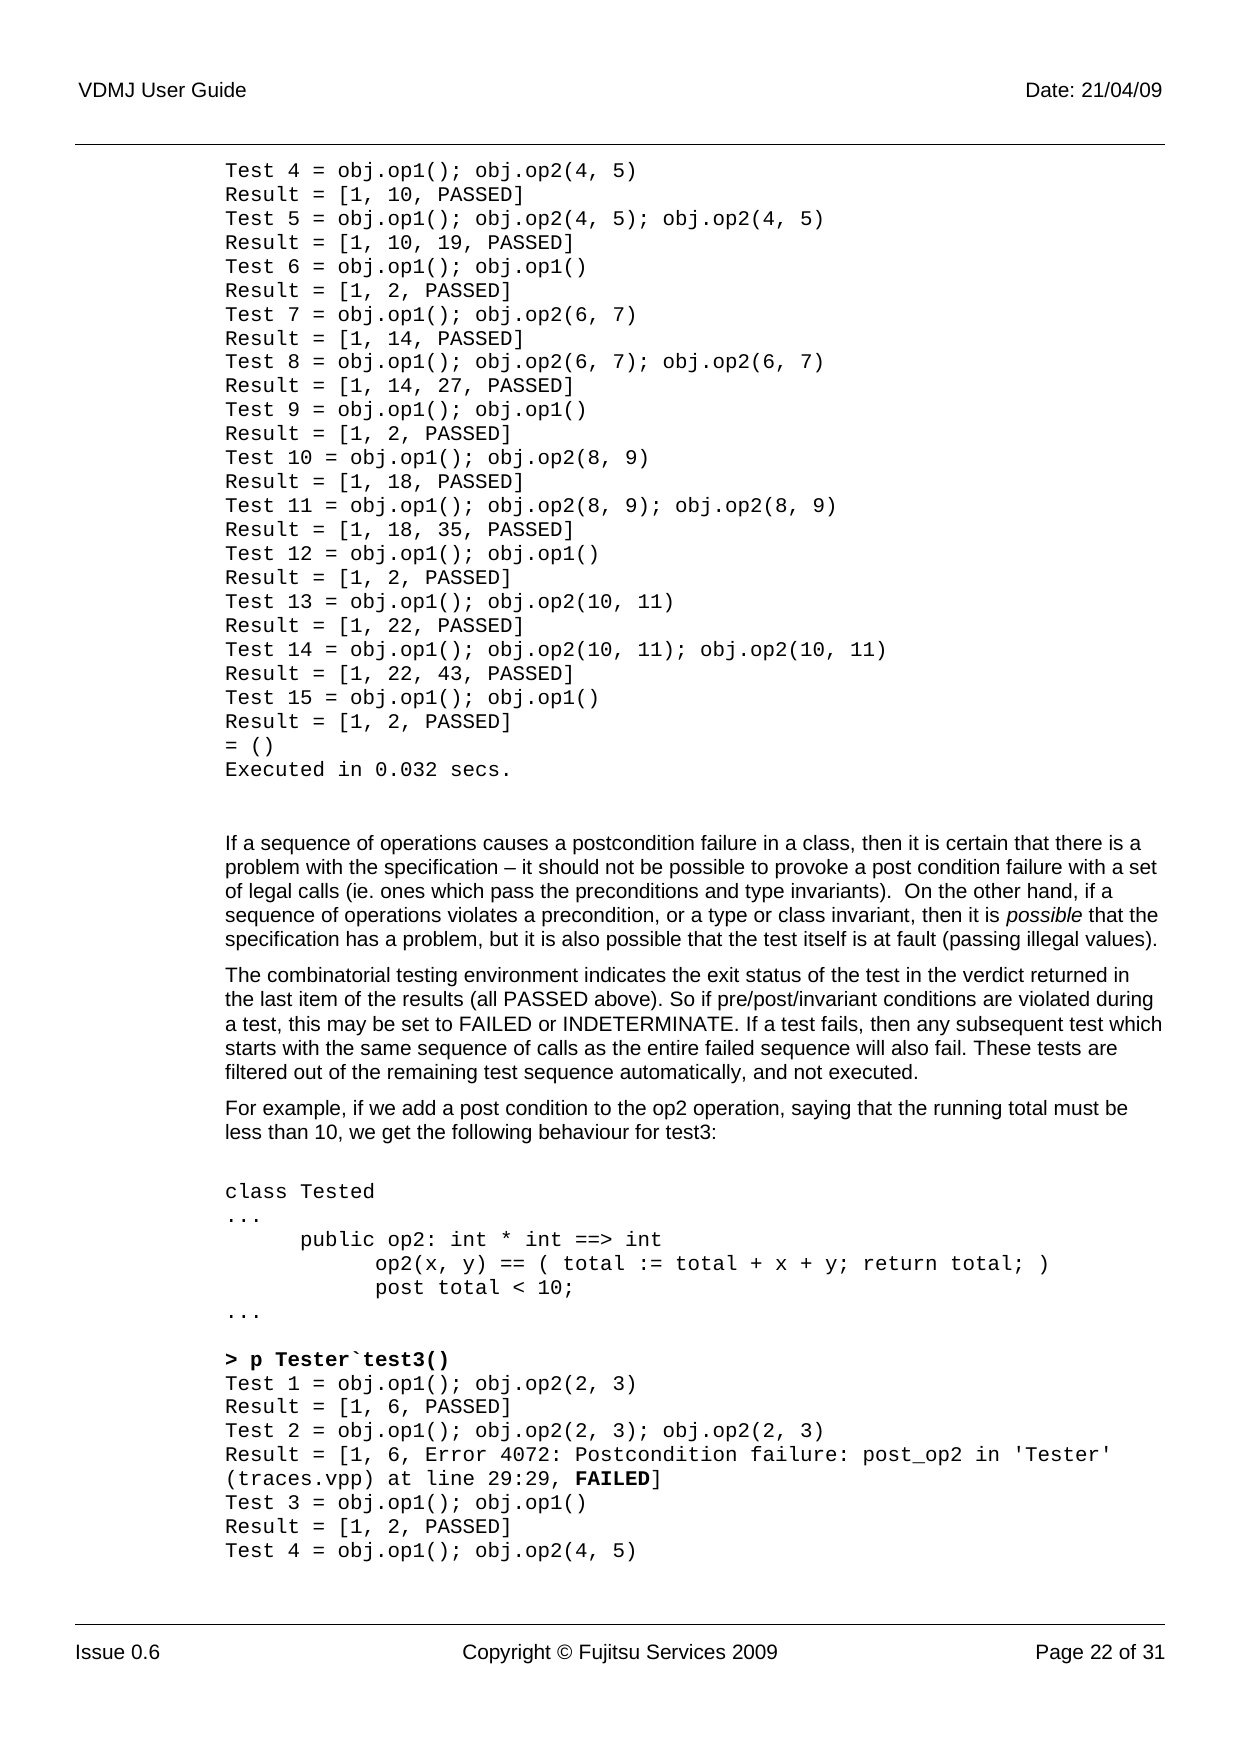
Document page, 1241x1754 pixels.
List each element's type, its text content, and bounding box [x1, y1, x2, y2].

text Result = [1, 2, PASSED] [225, 423, 1165, 447]
text Test 5 = obj.op1(); obj.op2(4, 5); obj.op2(4, 5) [225, 208, 1165, 232]
text post total < 10; [225, 1277, 1165, 1301]
text Result = [1, 2, PASSED] [225, 711, 1165, 735]
text Test 8 = obj.op1(); obj.op2(6, 7); obj.op2(6, 7) [225, 351, 1165, 375]
text Result = [1, 10, 19, PASSED] [225, 232, 1165, 256]
text Test 1 = obj.op1(); obj.op2(2, 3) [225, 1372, 1165, 1396]
text Test 2 = obj.op1(); obj.op2(2, 3); obj.op2(2, 3) [225, 1420, 1165, 1444]
text Result = [1, 14, PASSED] [225, 327, 1165, 351]
text Result = [1, 18, PASSED] [225, 471, 1165, 495]
text ... [225, 1205, 1165, 1229]
text Result = [1, 10, PASSED] [225, 184, 1165, 208]
text For example, if we add a post condition to the op2 operation, saying that the running total must be less than 10, we get the following behaviour for test3: [225, 1096, 1165, 1144]
text Result = [1, 14, 27, PASSED] [225, 375, 1165, 399]
text > p Tester`test3() [225, 1348, 1165, 1372]
text public op2: int * int ==> int [225, 1229, 1165, 1253]
text op2(x, y) == ( total := total + x + y; return total; ) [225, 1253, 1165, 1277]
text Test 14 = obj.op1(); obj.op2(10, 11); obj.op2(10, 11) [225, 639, 1165, 663]
text Result = [1, 18, 35, PASSED] [225, 519, 1165, 543]
text = () [225, 735, 1165, 759]
text Test 11 = obj.op1(); obj.op2(8, 9); obj.op2(8, 9) [225, 495, 1165, 519]
text Result = [1, 22, 43, PASSED] [225, 663, 1165, 687]
text Executed in 0.032 secs. [225, 759, 1165, 783]
text Result = [1, 2, PASSED] [225, 279, 1165, 303]
text If a sequence of operations causes a postcondition failure in a class, then it is certain that there is a problem with the specification – it should not be possible to provoke a post condition failure with a set of legal calls (ie. ones which pass the preconditions and type invariants). On the other hand, if a sequence of operations violates a precondition, or a type or class invariant, then it is possible that the specification has a problem, but it is also possible that the test itself is at fault (passing illegal values). [225, 831, 1165, 951]
text Result = [1, 6, Error 4072: Postcondition failure: post_op2 in 'Tester' (traces.vpp) at line 29:29, FAILED] [225, 1444, 1165, 1492]
text Test 10 = obj.op1(); obj.op2(8, 9) [225, 447, 1165, 471]
text class Tested [225, 1181, 1165, 1205]
text Test 4 = obj.op1(); obj.op2(4, 5) [225, 1540, 1165, 1564]
text Test 12 = obj.op1(); obj.op1() [225, 543, 1165, 567]
text Test 15 = obj.op1(); obj.op1() [225, 687, 1165, 711]
text Test 3 = obj.op1(); obj.op1() [225, 1492, 1165, 1516]
text Test 6 = obj.op1(); obj.op1() [225, 256, 1165, 279]
text The combinatorial testing environment indicates the exit status of the test in the verdict returned in the last item of the results (all PASSED above). So if pre/post/invariant conditions are violated during a test, this may be set to FAILED or INDETERMINATE. If a test fails, then any subsequent test which starts with the same sequence of calls as the entire failed sequence will also fail. These tests are filtered out of the remaining test sequence automatically, and not executed. [225, 963, 1165, 1084]
text Test 4 = obj.op1(); obj.op2(4, 5) [225, 160, 1165, 184]
text Test 13 = obj.op1(); obj.op2(10, 11) [225, 591, 1165, 615]
text Test 9 = obj.op1(); obj.op1() [225, 399, 1165, 423]
text Test 7 = obj.op1(); obj.op2(6, 7) [225, 303, 1165, 327]
text Result = [1, 6, PASSED] [225, 1396, 1165, 1420]
text Result = [1, 2, PASSED] [225, 567, 1165, 591]
text Result = [1, 2, PASSED] [225, 1516, 1165, 1540]
text Result = [1, 22, PASSED] [225, 615, 1165, 639]
text ... [225, 1301, 1165, 1324]
